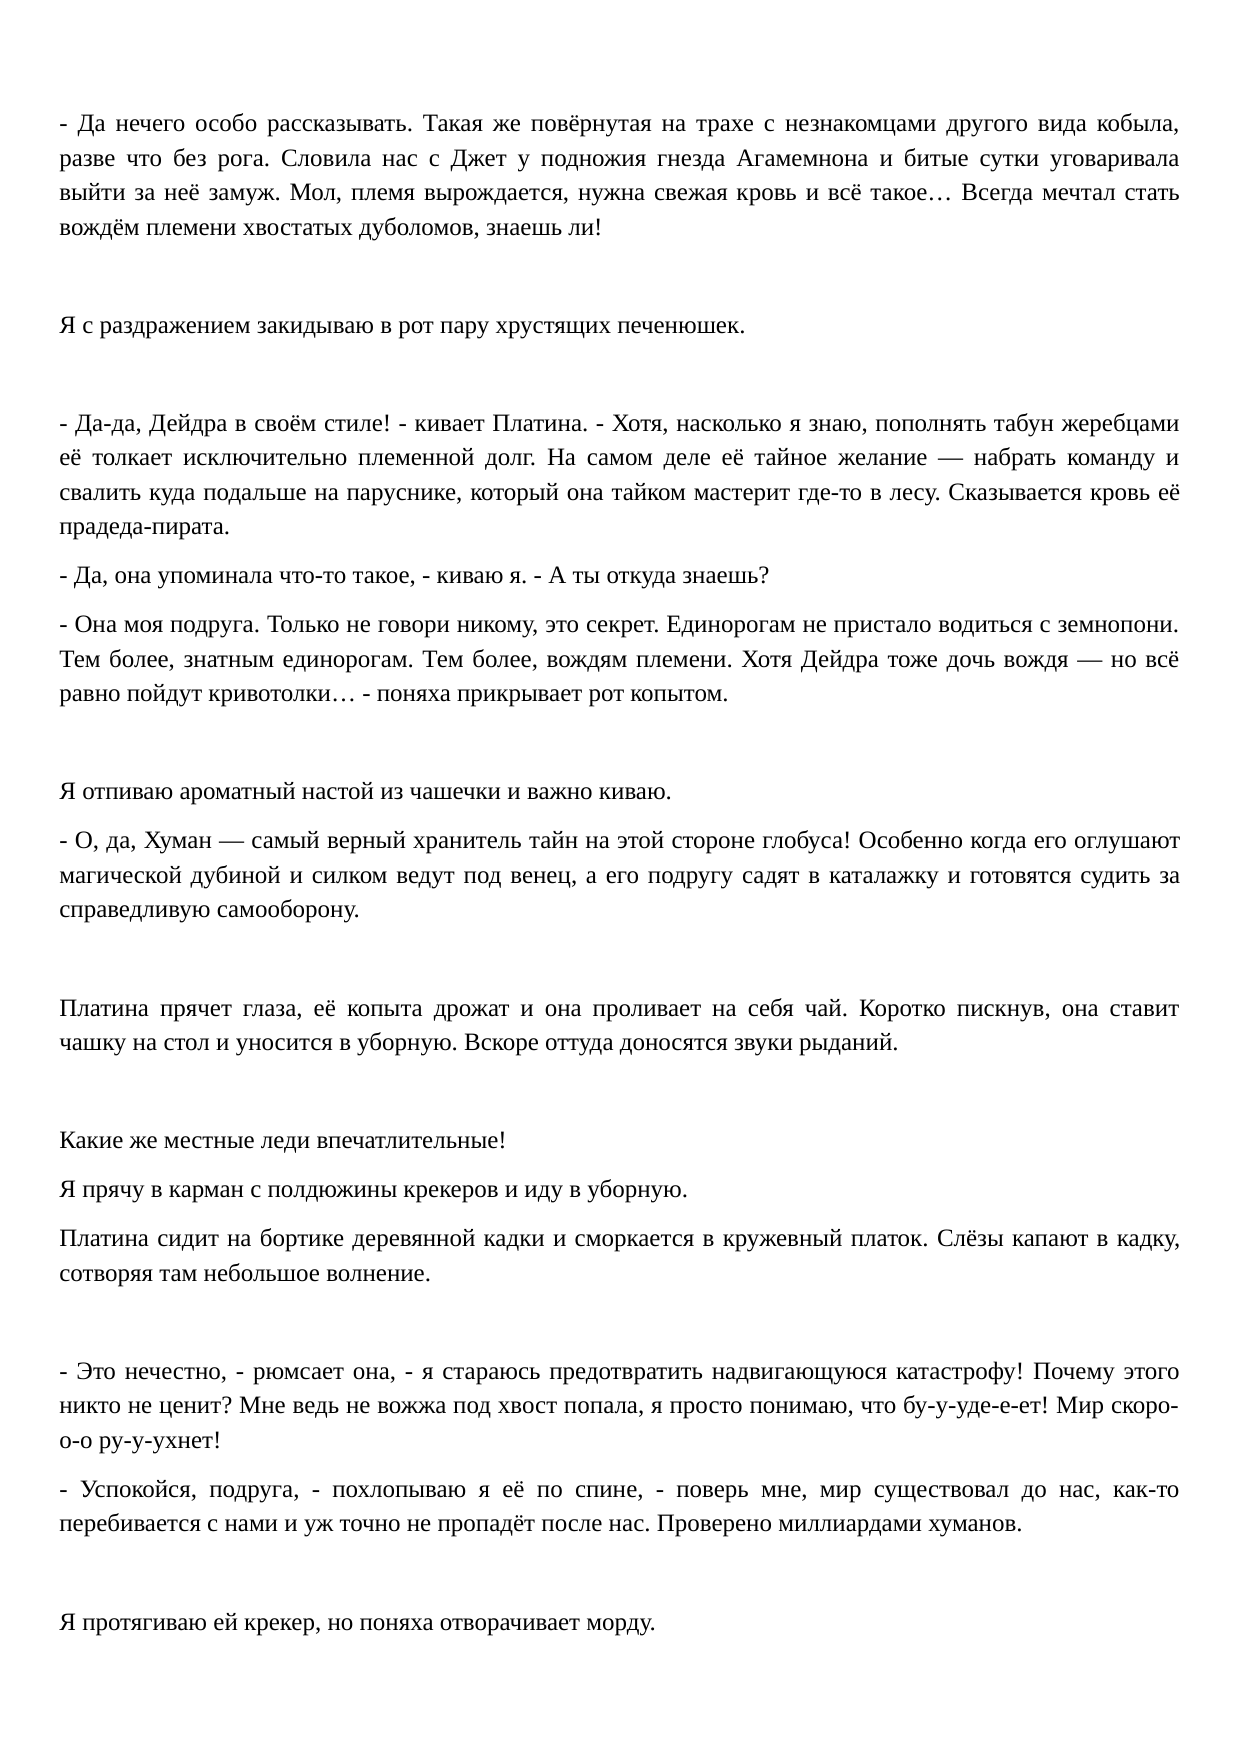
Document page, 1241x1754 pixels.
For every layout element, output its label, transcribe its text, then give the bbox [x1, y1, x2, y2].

text - Да-да, Дейдра в своём стиле! - кивает Платина. - Хотя, насколько я знаю, пополнять табун жеребцами её толкает исключительно племенной долг. На самом деле её тайное желание — набрать команду и свалить куда подальше на паруснике, который она тайком мастерит где-то в лесу. Сказывается кровь её прадеда-пирата. [59, 408, 1181, 540]
text - Успокойся, подруга, - похлопываю я её по спине, - поверь мне, мир существовал до нас, как-то перебивается с нами и уж точно не пропадёт после нас. Проверено миллиардами хуманов. [59, 1474, 1181, 1537]
text Я протягиваю ей крекер, но поняха отворачивает морду. [59, 1607, 1181, 1635]
text - Да, она упоминала что-то такое, - киваю я. - А ты откуда знаешь? [59, 560, 1181, 589]
text Я отпиваю ароматный настой из чашечки и важно киваю. [59, 776, 1181, 805]
text Я с раздражением закидываю в рот пару хрустящих печенюшек. [59, 310, 1181, 338]
text Я прячу в карман с полдюжины крекеров и иду в уборную. [59, 1174, 1181, 1203]
text - Да нечего особо рассказывать. Такая же повёрнутая на трахе с незнакомцами другого вида кобыла, разве что без рога. Словила нас с Джет у подножия гнезда Агамемнона и битые сутки уговаривала выйти за неё замуж. Мол, племя вырождается, нужна свежая кровь и всё такое… Всегда мечтал стать вождём племени хвостатых дуболомов, знаешь ли! [59, 108, 1181, 240]
text Платина сидит на бортике деревянной кадки и сморкается в кружевный платок. Слёзы капают в кадку, сотворяя там небольшое волнение. [59, 1223, 1181, 1287]
text - О, да, Хуман — самый верный хранитель тайн на этой стороне глобуса! Особенно когда его оглушают магической дубиной и силком ведут под венец, а его подругу садят в каталажку и готовятся судить за справедливую самооборону. [59, 826, 1181, 923]
text Платина прячет глаза, её копыта дрожат и она проливает на себя чай. Коротко пискнув, она ставит чашку на стол и уносится в уборную. Вскоре оттуда доносятся звуки рыданий. [59, 993, 1181, 1056]
text Какие же местные леди впечатлительные! [59, 1125, 1181, 1154]
text - Это нечестно, - рюмсает она, - я стараюсь предотвратить надвигающуюся катастрофу! Почему этого никто не ценит? Мне ведь не вожжа под хвост попала, я просто понимаю, что бу-у-уде-е-ет! Мир скоро-о-о ру-у-ухнет! [59, 1356, 1181, 1454]
text - Она моя подруга. Только не говори никому, это секрет. Единорогам не пристало водиться с земнопони. Тем более, знатным единорогам. Тем более, вождям племени. Хотя Дейдра тоже дочь вождя — но всё равно пойдут кривотолки… - поняха прикрывает рот копытом. [59, 609, 1181, 707]
